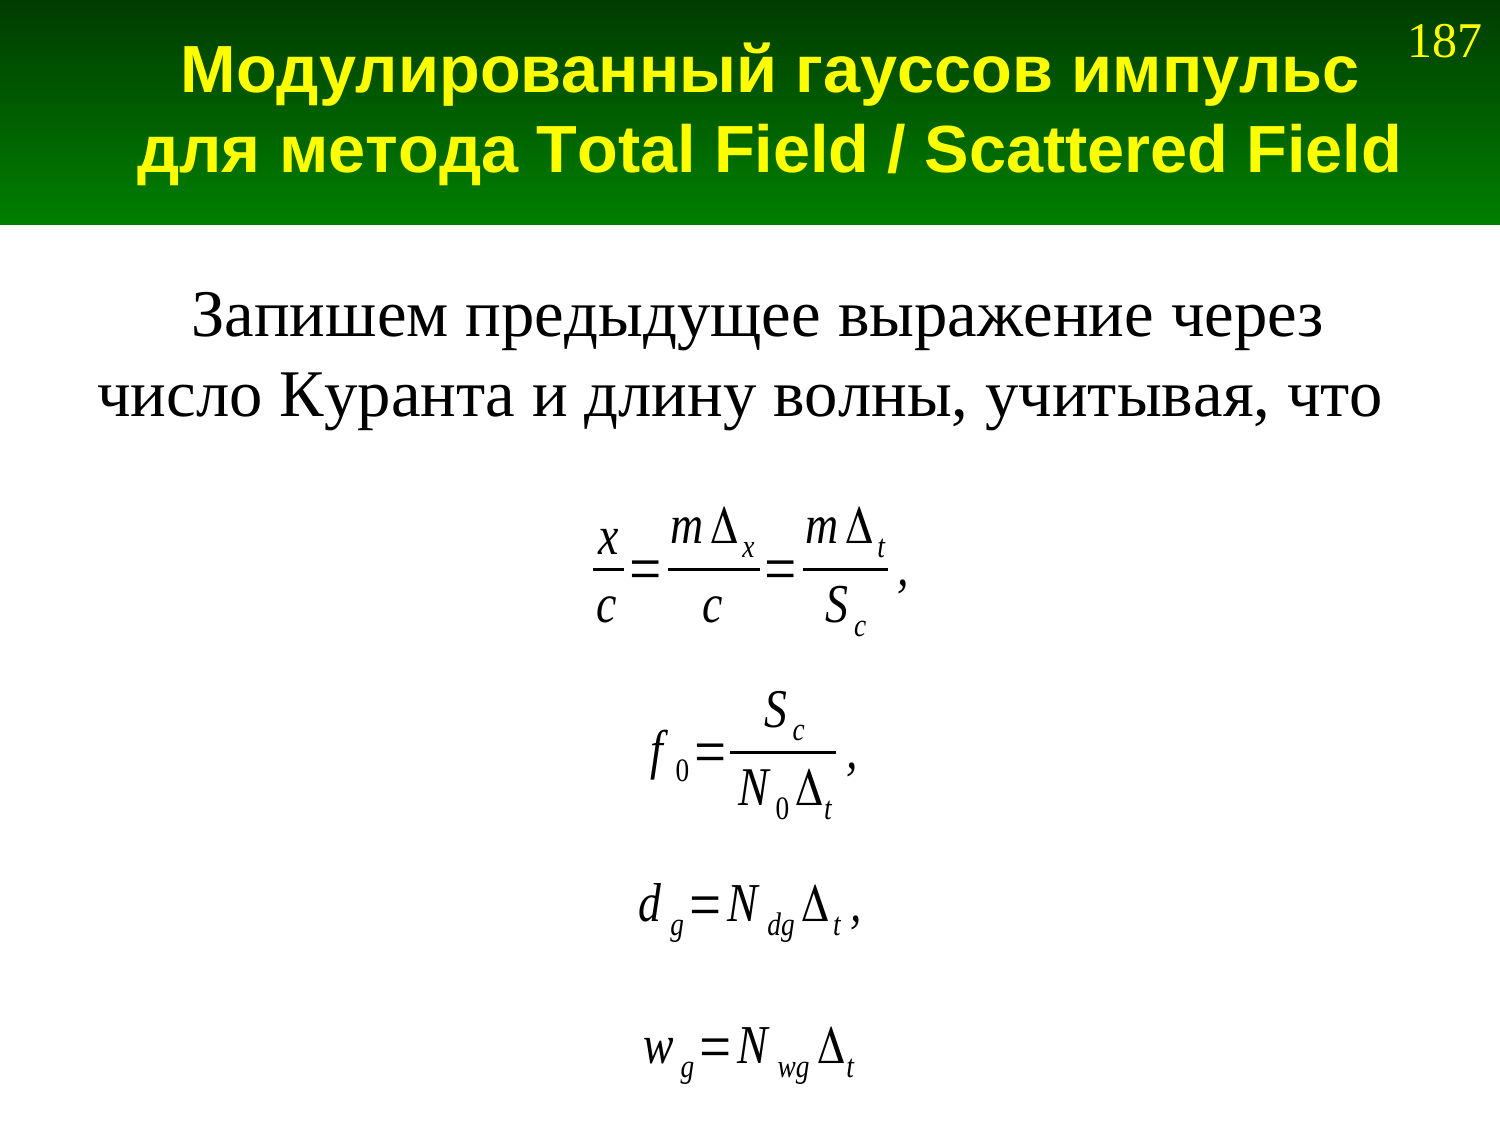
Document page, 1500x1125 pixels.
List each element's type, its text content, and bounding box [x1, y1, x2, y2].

chart [627, 874, 872, 944]
title Модулированный гауссов импульс для метода Total Field / Scattered Field [100, 7, 1441, 204]
text_box Запишем предыдущее выражение через число Куранта и длину волны, учитывая, что [82, 262, 1426, 438]
chart [578, 496, 921, 644]
chart [630, 679, 870, 827]
chart [631, 1015, 868, 1086]
